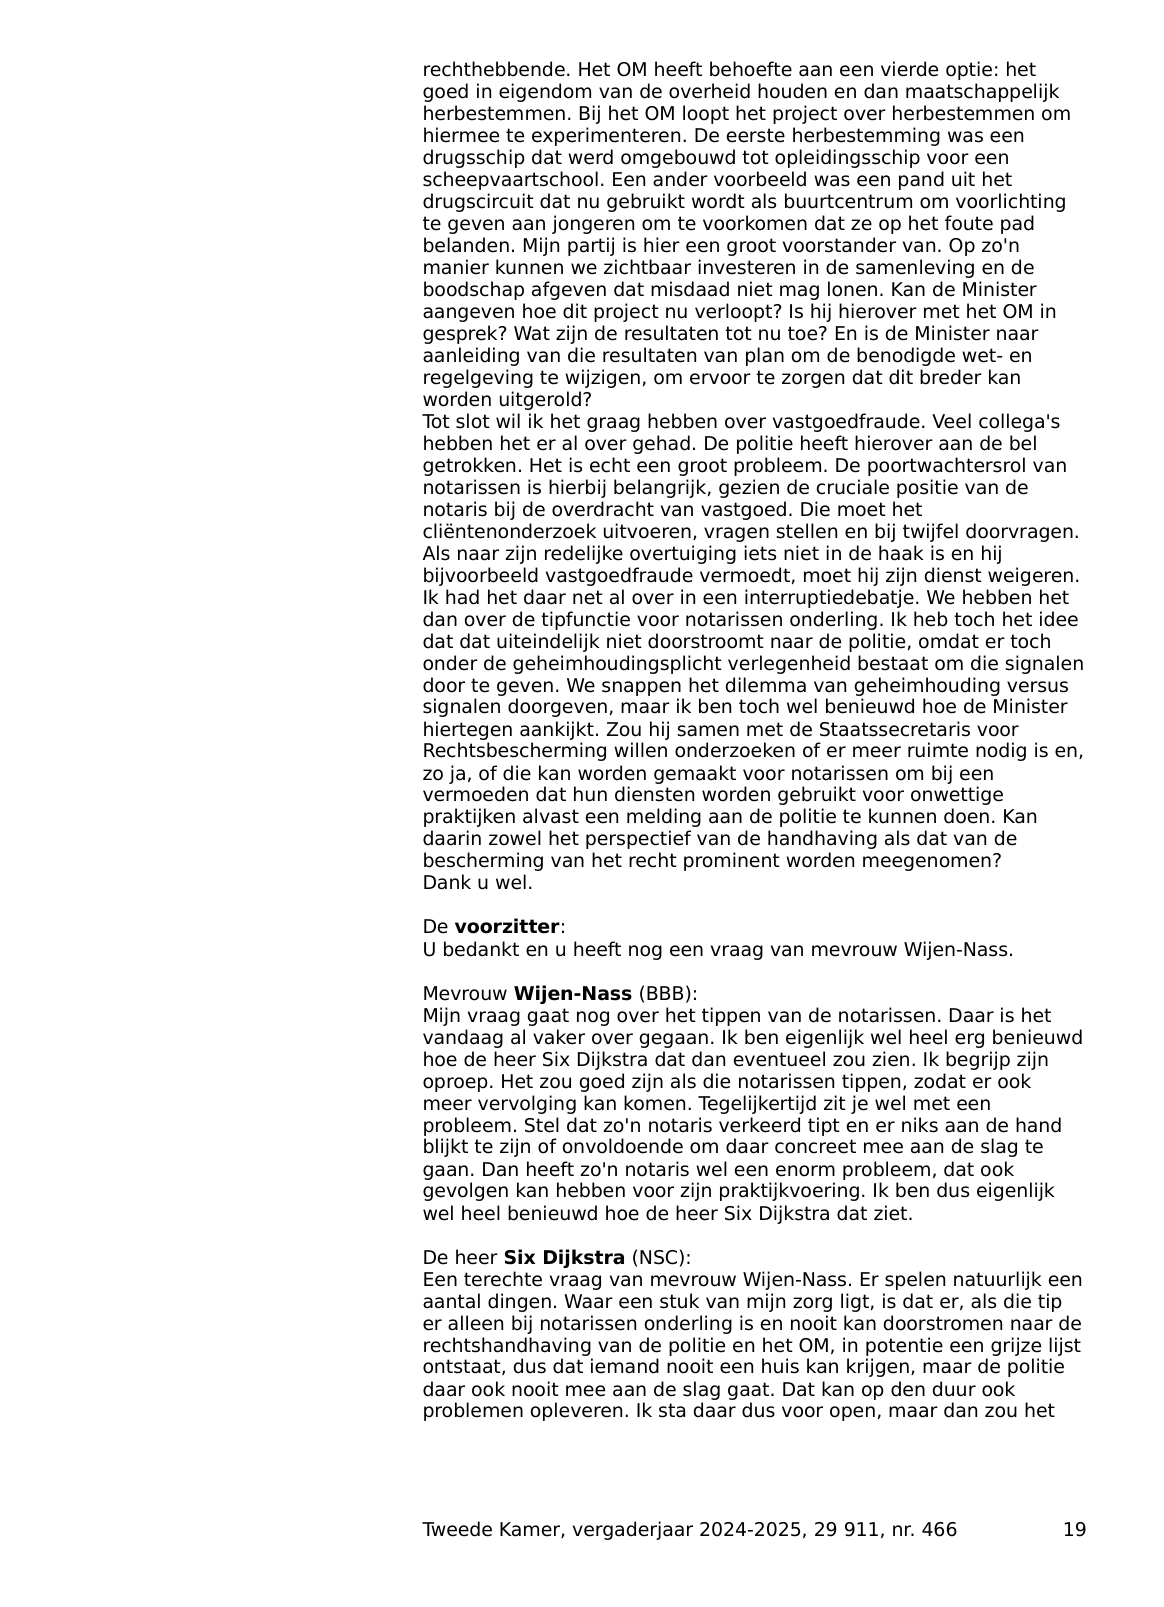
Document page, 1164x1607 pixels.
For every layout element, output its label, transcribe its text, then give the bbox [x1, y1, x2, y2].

text Tot slot wil ik het graag hebben over vastgoedfraude. Veel collega's hebben het er al over gehad. De politie heeft hierover aan de bel getrokken. Het is echt een groot probleem. De poortwachtersrol van notarissen is hierbij belangrijk, gezien de cruciale positie van de notaris bij de overdracht van vastgoed. Die moet het cliëntenonderzoek uitvoeren, vragen stellen en bij twijfel doorvragen. Als naar zijn redelijke overtuiging iets niet in de haak is en hij bijvoorbeeld vastgoedfraude vermoedt, moet hij zijn dienst weigeren. Ik had het daar net al over in een interruptiedebatje. We hebben het dan over de tipfunctie voor notarissen onderling. Ik heb toch het idee dat dat uiteindelijk niet doorstroomt naar de politie, omdat er toch onder de geheimhoudingsplicht verlegenheid bestaat om die signalen door te geven. We snappen het dilemma van geheimhouding versus signalen doorgeven, maar ik ben toch wel benieuwd hoe de Minister hiertegen aankijkt. Zou hij samen met de Staatssecretaris voor Rechtsbescherming willen onderzoeken of er meer ruimte nodig is en, zo ja, of die kan worden gemaakt voor notarissen om bij een vermoeden dat hun diensten worden gebruikt voor onwettige praktijken alvast een melding aan de politie te kunnen doen. Kan daarin zowel het perspectief van de handhaving als dat van de bescherming van het recht prominent worden meegenomen? [422, 411, 1087, 872]
text rechthebbende. Het OM heeft behoefte aan een vierde optie: het goed in eigendom van de overheid houden en dan maatschappelijk herbestemmen. Bij het OM loopt het project over herbestemmen om hiermee te experimenteren. De eerste herbestemming was een drugsschip dat werd omgebouwd tot opleidingsschip voor een scheepvaartschool. Een ander voorbeeld was een pand uit het drugscircuit dat nu gebruikt wordt als buurtcentrum om voorlichting te geven aan jongeren om te voorkomen dat ze op het foute pad belanden. Mijn partij is hier een groot voorstander van. Op zo'n manier kunnen we zichtbaar investeren in de samenleving en de boodschap afgeven dat misdaad niet mag lonen. Kan de Minister aangeven hoe dit project nu verloopt? Is hij hierover met het OM in gesprek? Wat zijn de resultaten tot nu toe? En is de Minister naar aanleiding van die resultaten van plan om de benodigde wet- en regelgeving te wijzigen, om ervoor te zorgen dat dit breder kan worden uitgerold? [422, 59, 1087, 411]
text Mijn vraag gaat nog over het tippen van de notarissen. Daar is het vandaag al vaker over gegaan. Ik ben eigenlijk wel heel erg benieuwd hoe de heer Six Dijkstra dat dan eventueel zou zien. Ik begrijp zijn oproep. Het zou goed zijn als die notarissen tippen, zodat er ook meer vervolging kan komen. Tegelijkertijd zit je wel met een probleem. Stel dat zo'n notaris verkeerd tipt en er niks aan de hand blijkt te zijn of onvoldoende om daar concreet mee aan de slag te gaan. Dan heeft zo'n notaris wel een enorm probleem, dat ook gevolgen kan hebben voor zijn praktijkvoering. Ik ben dus eigenlijk wel heel benieuwd hoe de heer Six Dijkstra dat ziet. [422, 1004, 1087, 1224]
text Dank u wel. [422, 872, 1087, 894]
text Mevrouw Wijen-Nass (BBB): [422, 983, 1087, 1004]
text De voorzitter: [422, 916, 1087, 938]
text U bedankt en u heeft nog een vraag van mevrouw Wijen-Nass. [422, 938, 1087, 960]
text De heer Six Dijkstra (NSC): [422, 1247, 1087, 1268]
text Een terechte vraag van mevrouw Wijen-Nass. Er spelen natuurlijk een aantal dingen. Waar een stuk van mijn zorg ligt, is dat er, als die tip er alleen bij notarissen onderling is en nooit kan doorstromen naar de rechtshandhaving van de politie en het OM, in potentie een grijze lijst ontstaat, dus dat iemand nooit een huis kan krijgen, maar de politie daar ook nooit mee aan de slag gaat. Dat kan op den duur ook problemen opleveren. Ik sta daar dus voor open, maar dan zou het [422, 1268, 1087, 1422]
